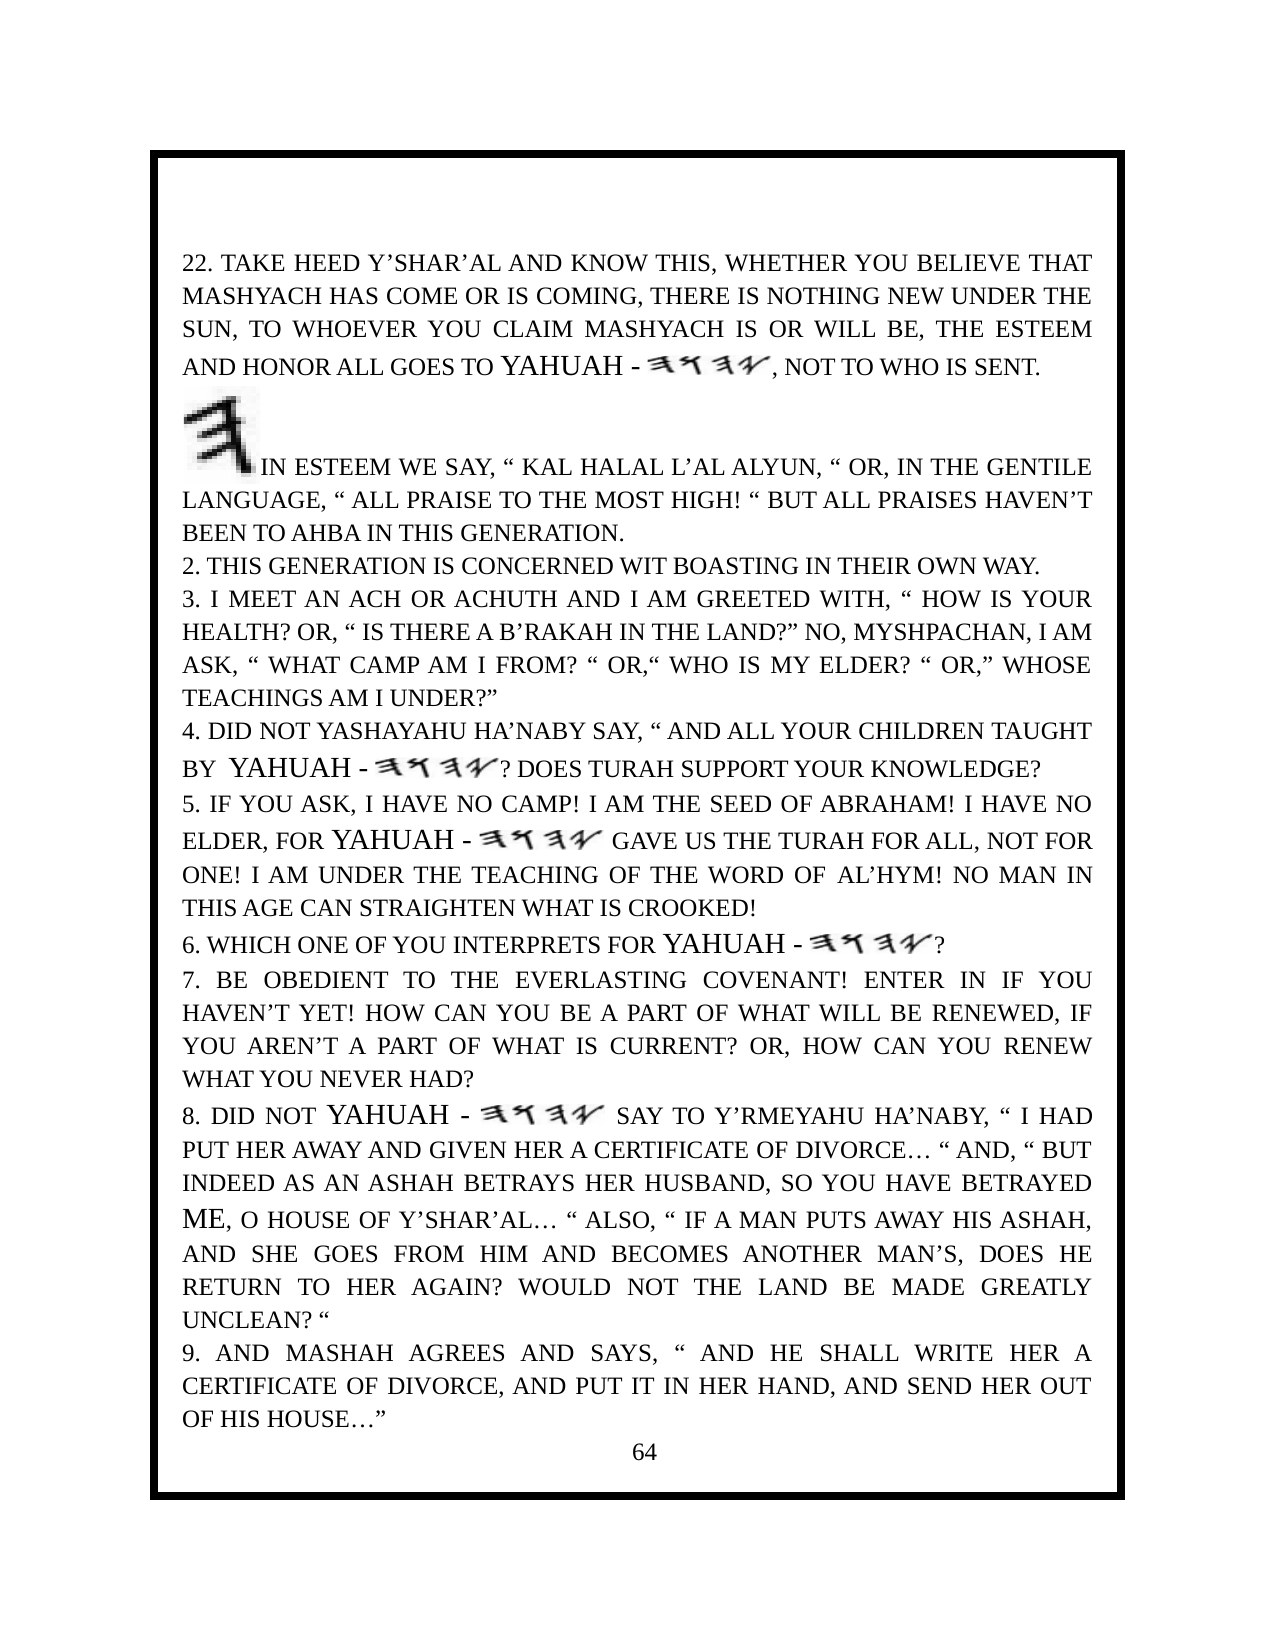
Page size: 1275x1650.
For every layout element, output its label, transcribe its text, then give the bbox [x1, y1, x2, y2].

text 64 [182, 1437, 1093, 1466]
text 6. WHICH ONE OF YOU INTERPRETS FOR YAHUAH - ? [182, 926, 1093, 960]
text 4. DID NOT YASHAYAHU HA’NABY SAY, “ AND ALL YOUR CHILDREN TAUGHT BY YAHUAH - ? DOES TURAH SUPPORT YOUR KNOWLEDGE? [182, 716, 1093, 784]
text 2. THIS GENERATION IS CONCERNED WIT BOASTING IN THEIR OWN WAY. [182, 551, 1093, 580]
text 22. TAKE HEED Y’SHAR’AL AND KNOW THIS, WHETHER YOU BELIEVE THAT MASHYACH HAS COME OR IS COMING, THERE IS NOTHING NEW UNDER THE SUN, TO WHOEVER YOU CLAIM MASHYACH IS OR WILL BE, THE ESTEEM AND HONOR ALL GOES TO YAHUAH - , NOT TO WHO IS SENT. [182, 248, 1093, 381]
text 8. DID NOT YAHUAH - SAY TO Y’RMEYAHU HA’NABY, “ I HAD PUT HER AWAY AND GIVEN HER A CERTIFICATE OF DIVORCE… “ AND, “ BUT INDEED AS AN ASHAH BETRAYS HER HUSBAND, SO YOU HAVE BETRAYED ME, O HOUSE OF Y’SHAR’AL… “ ALSO, “ IF A MAN PUTS AWAY HIS ASHAH, AND SHE GOES FROM HIM AND BECOMES ANOTHER MAN’S, DOES HE RETURN TO HER AGAIN? WOULD NOT THE LAND BE MADE GREATLY UNCLEAN? “ [182, 1097, 1093, 1334]
text IN ESTEEM WE SAY, “ KAL HALAL L’AL ALYUN, “ OR, IN THE GENTILE LANGUAGE, “ ALL PRAISE TO THE MOST HIGH! “ BUT ALL PRAISES HAVEN’T BEEN TO AHBA IN THIS GENERATION. [182, 452, 1093, 547]
text 5. IF YOU ASK, I HAVE NO CAMP! I AM THE SEED OF ABRAHAM! I HAVE NO ELDER, FOR YAHUAH - GAVE US THE TURAH FOR ALL, NOT FOR ONE! I AM UNDER THE TEACHING OF THE WORD OF AL’HYM! NO MAN IN THIS AGE CAN STRAIGHTEN WHAT IS CROOKED! [182, 789, 1093, 922]
picture [183, 386, 261, 484]
text 3. I MEET AN ACH OR ACHUTH AND I AM GREETED WITH, “ HOW IS YOUR HEALTH? OR, “ IS THERE A B’RAKAH IN THE LAND?” NO, MYSHPACHAN, I AM ASK, “ WHAT CAMP AM I FROM? “ OR,“ WHO IS MY ELDER? “ OR,” WHOSE TEACHINGS AM I UNDER?” [182, 584, 1093, 712]
text 9. AND MASHAH AGREES AND SAYS, “ AND HE SHALL WRITE HER A CERTIFICATE OF DIVORCE, AND PUT IT IN HER HAND, AND SEND HER OUT OF HIS HOUSE…” [182, 1338, 1093, 1433]
text 7. BE OBEDIENT TO THE EVERLASTING COVENANT! ENTER IN IF YOU HAVEN’T YET! HOW CAN YOU BE A PART OF WHAT WILL BE RENEWED, IF YOU AREN’T A PART OF WHAT IS CURRENT? OR, HOW CAN YOU RENEW WHAT YOU NEVER HAD? [182, 965, 1093, 1093]
